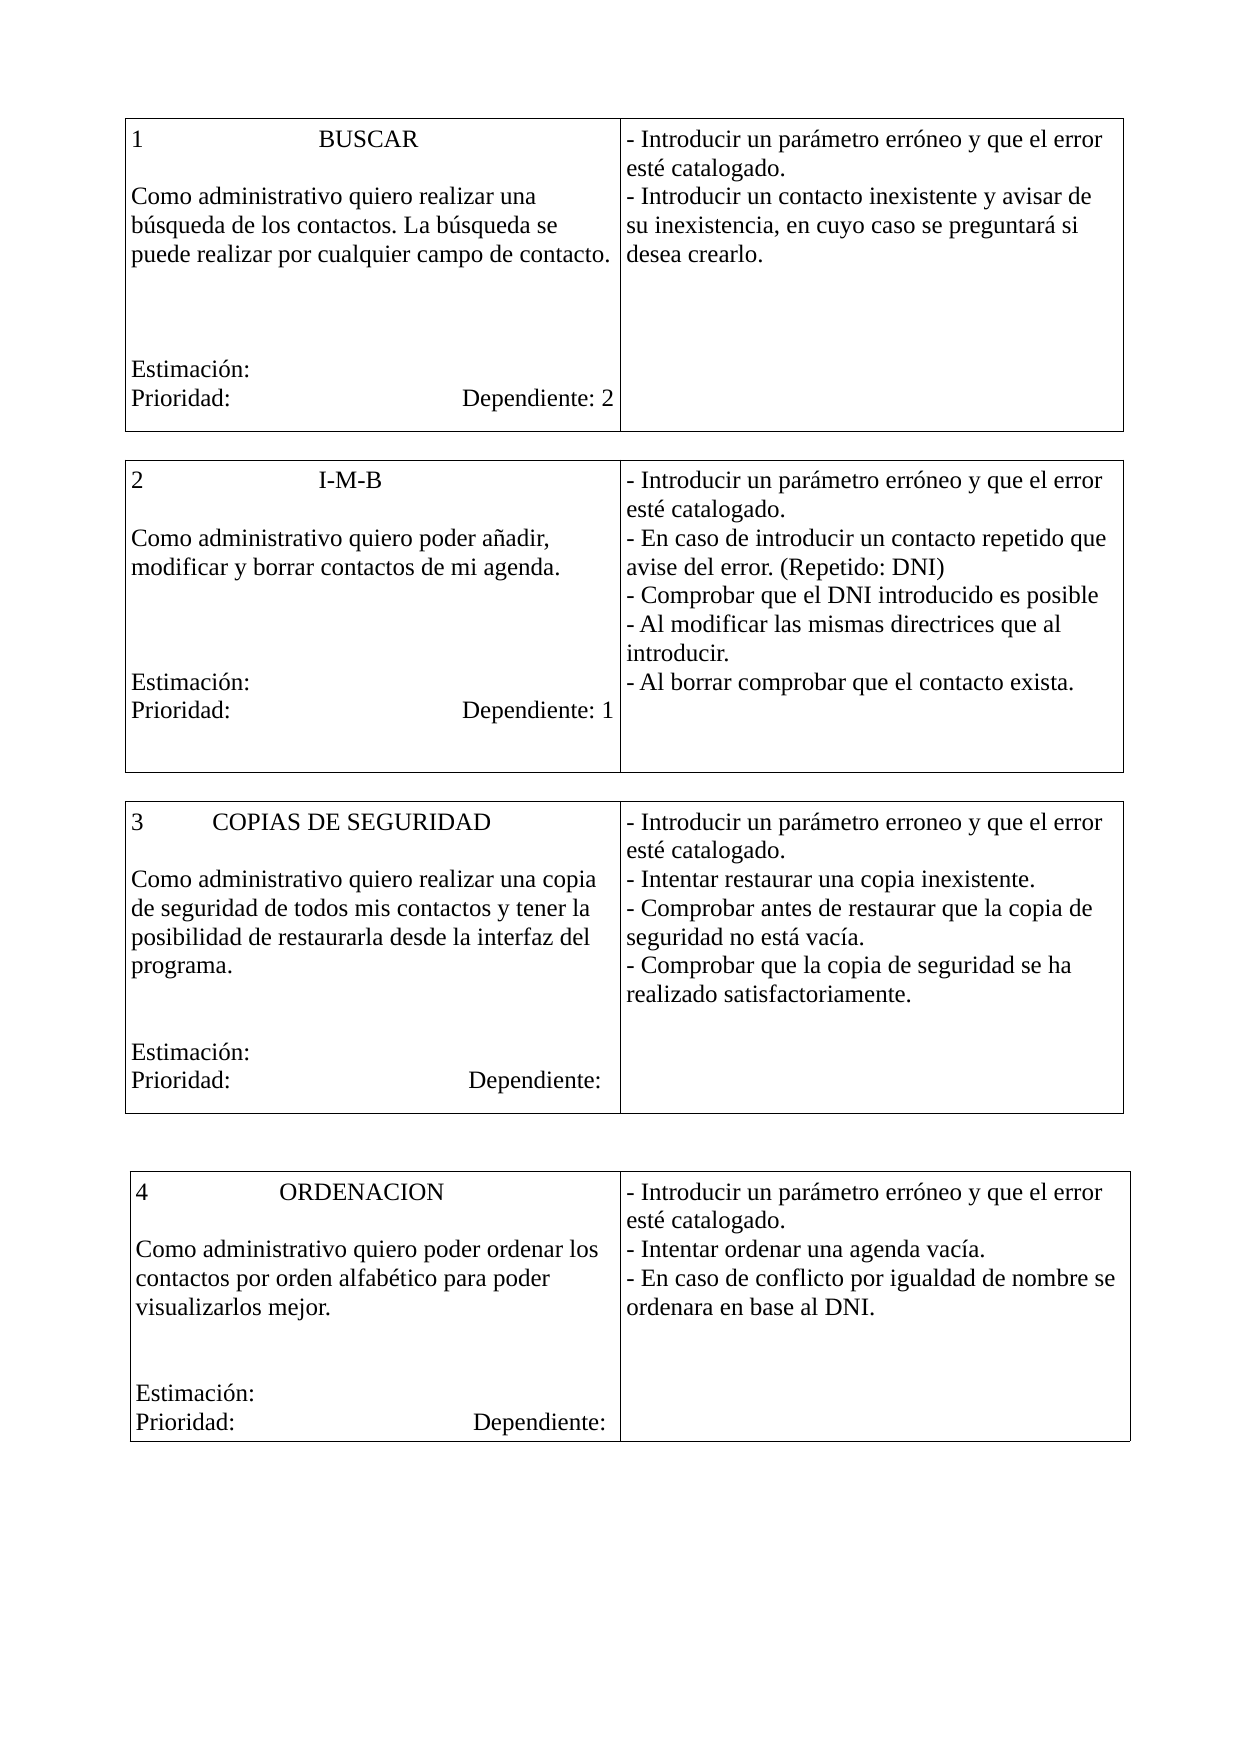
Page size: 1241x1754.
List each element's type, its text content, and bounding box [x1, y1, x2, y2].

table_header 4 ORDENACION Como administrativo quiero poder ordenar los contactos por orden alfabético para poder visualizarlos mejor. Estimación: Prioridad: Dependiente: [131, 1172, 620, 1441]
table_header - Introducir un parámetro erróneo y que el error esté catalogado. - En caso de introducir un contacto repetido que avise del error. (Repetido: DNI) - Comprobar que el DNI introducido es posible - Al modificar las mismas directrices que al introducir. - Al borrar comprobar que el contacto exista. [621, 461, 1123, 772]
table_header - Introducir un parámetro erróneo y que el error esté catalogado. - Intentar ordenar una agenda vacía. - En caso de conflicto por igualdad de nombre se ordenara en base al DNI. [621, 1172, 1130, 1441]
table_header 1 BUSCAR Como administrativo quiero realizar una búsqueda de los contactos. La búsqueda se puede realizar por cualquier campo de contacto. Estimación: Prioridad: Dependiente: 2 [126, 119, 620, 431]
table_header 3 COPIAS DE SEGURIDAD Como administrativo quiero realizar una copia de seguridad de todos mis contactos y tener la posibilidad de restaurarla desde la interfaz del programa. Estimación: Prioridad: Dependiente: [126, 802, 620, 1113]
table_header 2 I-M-B Como administrativo quiero poder añadir, modificar y borrar contactos de mi agenda. Estimación: Prioridad: Dependiente: 1 [126, 461, 620, 772]
table_header - Introducir un parámetro erróneo y que el error esté catalogado. - Introducir un contacto inexistente y avisar de su inexistencia, en cuyo caso se preguntará si desea crearlo. [621, 119, 1123, 431]
table_header - Introducir un parámetro erroneo y que el error esté catalogado. - Intentar restaurar una copia inexistente. - Comprobar antes de restaurar que la copia de seguridad no está vacía. - Comprobar que la copia de seguridad se ha realizado satisfactoriamente. [621, 802, 1123, 1113]
